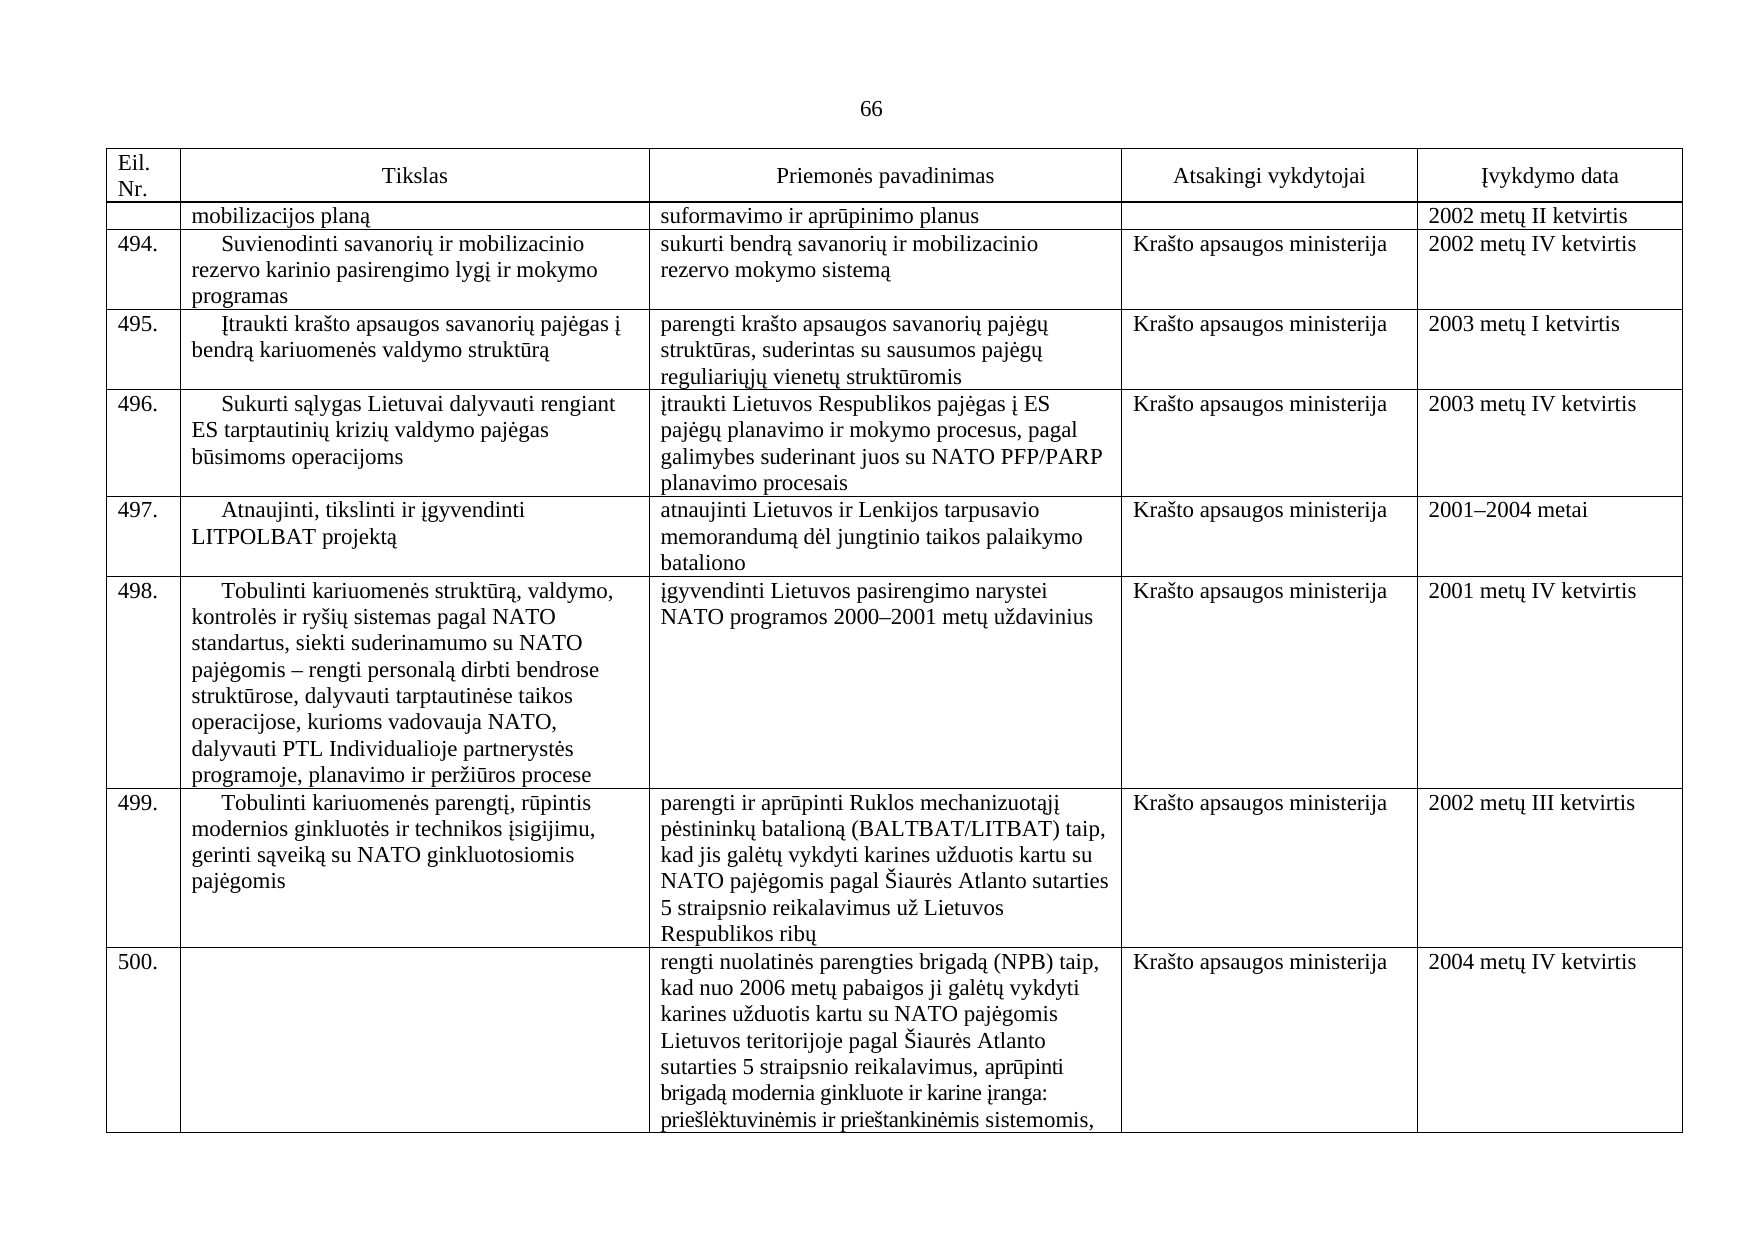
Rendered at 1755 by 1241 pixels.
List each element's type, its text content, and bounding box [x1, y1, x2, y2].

table_cell 2004 metų IV ketvirtis [1418, 948, 1682, 1132]
table_cell Suvienodinti savanorių ir mobilizacinio rezervo karinio pasirengimo lygį ir mokymo programas [181, 230, 649, 309]
table_cell Krašto apsaugos ministerija [1122, 577, 1417, 787]
table_cell Krašto apsaugos ministerija [1122, 789, 1417, 947]
table_header Atsakingi vykdytojai [1122, 149, 1417, 201]
table_header Tikslas [181, 149, 649, 201]
table_cell Krašto apsaugos ministerija [1122, 497, 1417, 576]
table_cell rengti nuolatinės parengties brigadą (NPB) taip, kad nuo 2006 metų pabaigos ji galėtų vykdyti karines užduotis kartu su NATO pajėgomis Lietuvos teritorijoje pagal Šiaurės Atlanto sutarties 5 straipsnio reikalavimus, aprūpinti brigadą modernia ginkluote ir karine įranga: priešlėktuvinėmis ir prieštankinėmis sistemomis, [650, 948, 1121, 1132]
table_cell sukurti bendrą savanorių ir mobilizacinio rezervo mokymo sistemą [650, 230, 1121, 309]
table_cell 2003 metų I ketvirtis [1418, 310, 1682, 389]
table_header Priemonės pavadinimas [650, 149, 1121, 201]
table_header Eil. Nr. [107, 149, 180, 201]
table_cell [107, 390, 180, 496]
table_cell parengti ir aprūpinti Ruklos mechanizuotąjį pėstininkų batalioną (BALTBAT/LITBAT) taip, kad jis galėtų vykdyti karines užduotis kartu su NATO pajėgomis pagal Šiaurės Atlanto sutarties 5 straipsnio reikalavimus už Lietuvos Respublikos ribų [650, 789, 1121, 947]
table_cell [107, 577, 180, 787]
table_cell Atnaujinti, tikslinti ir įgyvendinti LITPOLBAT projektą [181, 497, 649, 576]
table_cell 2003 metų IV ketvirtis [1418, 390, 1682, 496]
table_cell [181, 948, 649, 1132]
table_cell Tobulinti kariuomenės struktūrą, valdymo, kontrolės ir ryšių sistemas pagal NATO standartus, siekti suderinamumo su NATO pajėgomis – rengti personalą dirbti bendrose struktūrose, dalyvauti tarptautinėse taikos operacijose, kurioms vadovauja NATO, dalyvauti PTL Individualioje partnerystės programoje, planavimo ir peržiūros procese [181, 577, 649, 787]
table_cell Krašto apsaugos ministerija [1122, 310, 1417, 389]
table_cell 2001–2004 metai [1418, 497, 1682, 576]
table_cell [107, 789, 180, 947]
table_cell [107, 948, 180, 1132]
table_header Įvykdymo data [1418, 149, 1682, 201]
table_cell [107, 310, 180, 389]
table_cell [107, 203, 180, 229]
table_cell Įtraukti krašto apsaugos savanorių pajėgas į bendrą kariuomenės valdymo struktūrą [181, 310, 649, 389]
table_cell suformavimo ir aprūpinimo planus [650, 203, 1121, 229]
table_cell atnaujinti Lietuvos ir Lenkijos tarpusavio memorandumą dėl jungtinio taikos palaikymo bataliono [650, 497, 1121, 576]
table_cell Tobulinti kariuomenės parengtį, rūpintis modernios ginkluotės ir technikos įsigijimu, gerinti sąveiką su NATO ginkluotosiomis pajėgomis [181, 789, 649, 947]
table_cell 2001 metų IV ketvirtis [1418, 577, 1682, 787]
table_cell mobilizacijos planą [181, 203, 649, 229]
table_cell Krašto apsaugos ministerija [1122, 390, 1417, 496]
table_cell Krašto apsaugos ministerija [1122, 948, 1417, 1132]
table_cell Krašto apsaugos ministerija [1122, 230, 1417, 309]
table_cell 2002 metų IV ketvirtis [1418, 230, 1682, 309]
table_cell [1122, 203, 1417, 229]
table_cell 2002 metų II ketvirtis [1418, 203, 1682, 229]
table_cell [107, 230, 180, 309]
table_cell Sukurti sąlygas Lietuvai dalyvauti rengiant ES tarptautinių krizių valdymo pajėgas būsimoms operacijoms [181, 390, 649, 496]
table_cell įgyvendinti Lietuvos pasirengimo narystei NATO programos 2000–2001 metų uždavinius [650, 577, 1121, 787]
table_cell įtraukti Lietuvos Respublikos pajėgas į ES pajėgų planavimo ir mokymo procesus, pagal galimybes suderinant juos su NATO PFP/PARP planavimo procesais [650, 390, 1121, 496]
table_cell parengti krašto apsaugos savanorių pajėgų struktūras, suderintas su sausumos pajėgų reguliariųjų vienetų struktūromis [650, 310, 1121, 389]
table_cell [107, 497, 180, 576]
table_cell 2002 metų III ketvirtis [1418, 789, 1682, 947]
